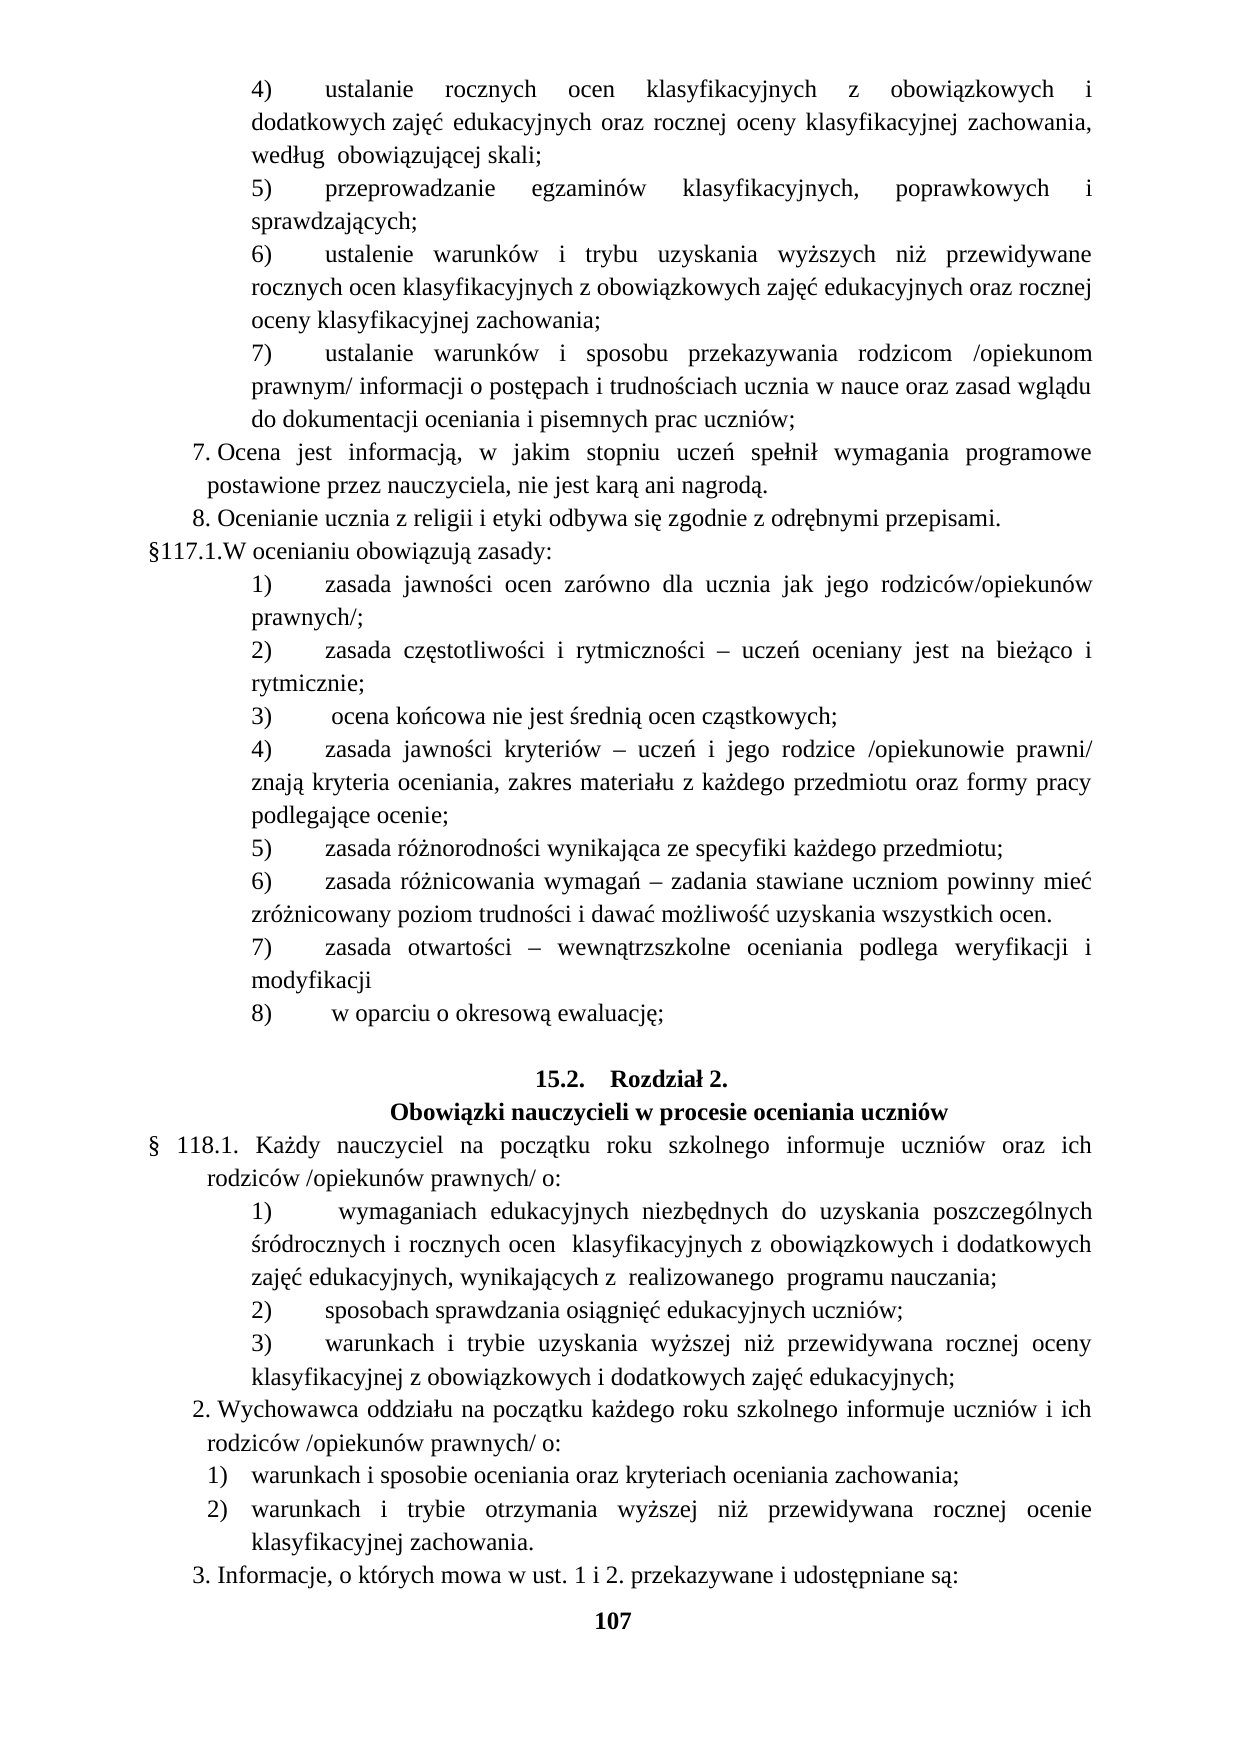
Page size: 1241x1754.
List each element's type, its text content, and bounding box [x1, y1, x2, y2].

list Informacje, o których mowa w ust. 1 i 2. przekazywane i udostępniane są: [192, 1560, 1093, 1588]
text § 118.1. Każdy nauczyciel na początku roku szkolnego informuje uczniów oraz ich rodziców /opiekunów prawnych/ o: [148, 1130, 1093, 1192]
list ustalenie warunków i trybu uzyskania wyższych niż przewidywane rocznych ocen klasyfikacyjnych z obowiązkowych zajęć edukacyjnych oraz rocznej oceny klasyfikacyjnej zachowania; [251, 239, 1093, 334]
list zasada otwartości – wewnątrzszkolne oceniania podlega weryfikacji i modyfikacji [251, 932, 1093, 994]
list ustalanie warunków i sposobu przekazywania rodzicom /opiekunom prawnym/ informacji o postępach i trudnościach ucznia w nauce oraz zasad wglądu do dokumentacji oceniania i pisemnych prac uczniów; [251, 338, 1093, 433]
list warunkach i trybie uzyskania wyższej niż przewidywana rocznej oceny klasyfikacyjnej z obowiązkowych i dodatkowych zajęć edukacyjnych; [251, 1328, 1093, 1390]
list sposobach sprawdzania osiągnięć edukacyjnych uczniów; [251, 1296, 1093, 1324]
list warunkach i trybie otrzymania wyższej niż przewidywana rocznej ocenie klasyfikacyjnej zachowania. [207, 1494, 1093, 1555]
list zasada różnorodności wynikająca ze specyfiki każdego przedmiotu; [251, 833, 1093, 862]
list w oparciu o okresową ewaluację; [251, 998, 1093, 1027]
text §117.1.W ocenianiu obowiązują zasady: [148, 536, 1093, 565]
list zasada częstotliwości i rytmiczności – uczeń oceniany jest na bieżąco i rytmicznie; [251, 635, 1093, 697]
list przeprowadzanie egzaminów klasyfikacyjnych, poprawkowych i sprawdzających; [251, 173, 1093, 234]
list wymaganiach edukacyjnych niezbędnych do uzyskania poszczególnych śródrocznych i rocznych ocen klasyfikacyjnych z obowiązkowych i dodatkowych zajęć edukacyjnych, wynikających z realizowanego programu nauczania; [251, 1196, 1093, 1291]
list ustalanie rocznych ocen klasyfikacyjnych z obowiązkowych i dodatkowych zajęć edukacyjnych oraz rocznej oceny klasyfikacyjnej zachowania, według obowiązującej skali; [251, 74, 1093, 168]
list warunkach i sposobie oceniania oraz kryteriach oceniania zachowania; [207, 1461, 1093, 1489]
list Ocena jest informacją, w jakim stopniu uczeń spełnił wymagania programowe postawione przez nauczyciela, nie jest karą ani nagrodą. [192, 437, 1093, 499]
list Ocenianie ucznia z religii i etyki odbywa się zgodnie z odrębnymi przepisami. [192, 503, 1093, 532]
subtitle Rozdział 2. Obowiązki nauczycieli w procesie oceniania uczniów [170, 1064, 1093, 1126]
list zasada jawności ocen zarówno dla ucznia jak jego rodziców/opiekunów prawnych/; [251, 569, 1093, 631]
list Wychowawca oddziału na początku każdego roku szkolnego informuje uczniów i ich rodziców /opiekunów prawnych/ o: [192, 1394, 1093, 1456]
list zasada różnicowania wymagań – zadania stawiane uczniom powinny mieć zróżnicowany poziom trudności i dawać możliwość uzyskania wszystkich ocen. [251, 866, 1093, 928]
list zasada jawności kryteriów – uczeń i jego rodzice /opiekunowie prawni/ znają kryteria oceniania, zakres materiału z każdego przedmiotu oraz formy pracy podlegające ocenie; [251, 734, 1093, 829]
list ocena końcowa nie jest średnią ocen cząstkowych; [251, 701, 1093, 730]
